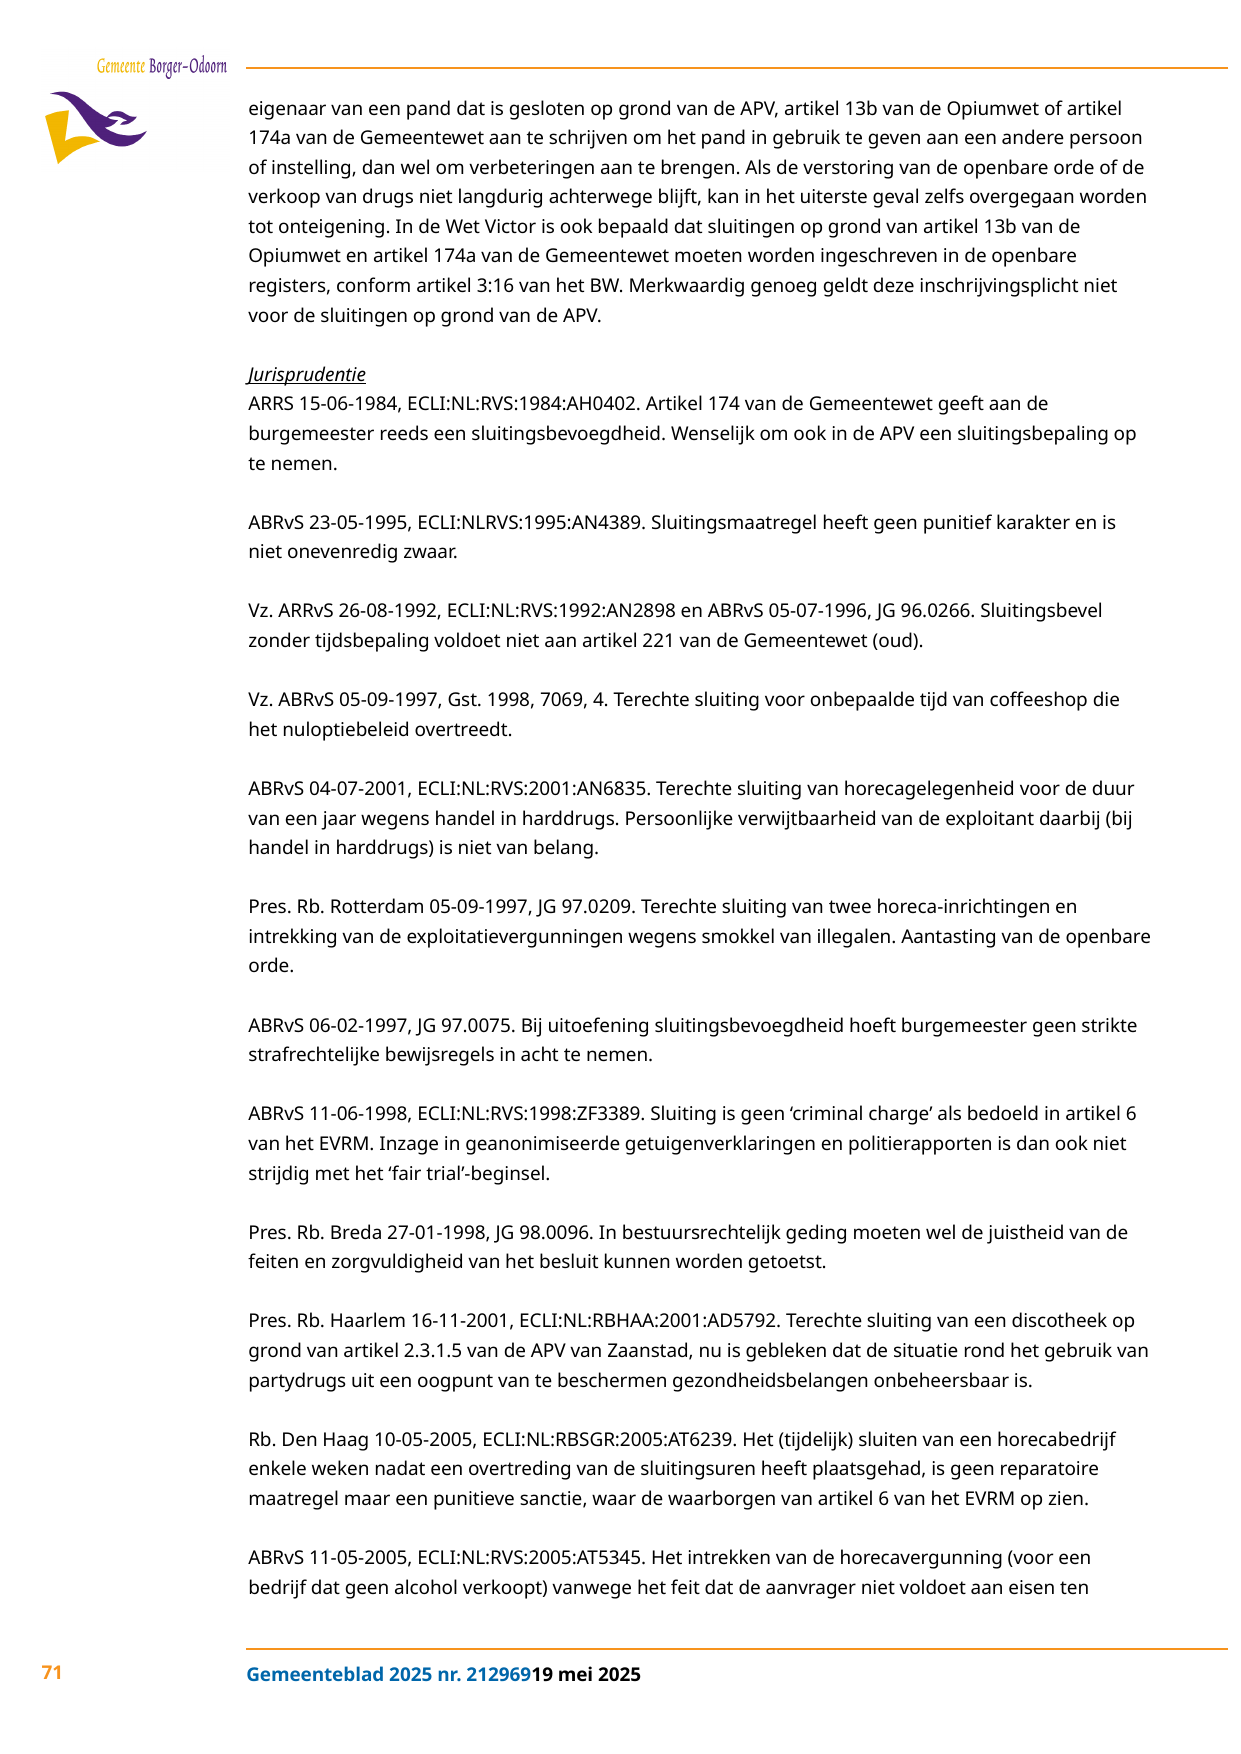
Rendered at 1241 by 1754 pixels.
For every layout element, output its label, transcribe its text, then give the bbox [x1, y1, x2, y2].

text Pres. Rb. Rotterdam 05-09-1997, JG 97.0209. Terechte sluiting van twee horeca-inrichtingen en intrekking van de exploitatievergunningen wegens smokkel van illegalen. Aantasting van de openbare orde. [248, 893, 1152, 978]
text ABRvS 11-05-2005, ECLI:NL:RVS:2005:AT5345. Het intrekken van de horecavergunning (voor een bedrijf dat geen alcohol verkoopt) vanwege het feit dat de aanvrager niet voldoet aan eisen ten [248, 1544, 1152, 1600]
text Vz. ABRvS 05-09-1997, Gst. 1998, 7069, 4. Terechte sluiting voor onbepaalde tijd van coffeeshop die het nuloptiebeleid overtreedt. [248, 686, 1152, 742]
text ARRS 15-06-1984, ECLI:NL:RVS:1984:AH0402. Artikel 174 van de Gemeentewet geeft aan de burgemeester reeds een sluitingsbevoegdheid. Wenselijk om ook in de APV een sluitingsbepaling op te nemen. [248, 391, 1152, 476]
text ABRvS 04-07-2001, ECLI:NL:RVS:2001:AN6835. Terechte sluiting van horecagelegenheid voor de duur van een jaar wegens handel in harddrugs. Persoonlijke verwijtbaarheid van de exploitant daarbij (bij handel in harddrugs) is niet van belang. [248, 775, 1152, 860]
text Jurisprudentie [248, 361, 1152, 387]
text eigenaar van een pand dat is gesloten op grond van de APV, artikel 13b van de Opiumwet of artikel 174a van de Gemeentewet aan te schrijven om het pand in gebruik te geven aan een andere persoon of instelling, dan wel om verbeteringen aan te brengen. Als de verstoring van de openbare orde of de verkoop van drugs niet langdurig achterwege blijft, kan in het uiterste geval zelfs overgegaan worden tot onteigening. In de Wet Victor is ook bepaald dat sluitingen op grond van artikel 13b van de Opiumwet en artikel 174a van de Gemeentewet moeten worden ingeschreven in de openbare registers, conform artikel 3:16 van het BW. Merkwaardig genoeg geldt deze inschrijvingsplicht niet voor de sluitingen op grond van de APV. [248, 95, 1152, 328]
text Vz. ARRvS 26-08-1992, ECLI:NL:RVS:1992:AN2898 en ABRvS 05-07-1996, JG 96.0266. Sluitingsbevel zonder tijdsbepaling voldoet niet aan artikel 221 van de Gemeentewet (oud). [248, 598, 1152, 653]
text Rb. Den Haag 10-05-2005, ECLI:NL:RBSGR:2005:AT6239. Het (tijdelijk) sluiten van een horecabedrijf enkele weken nadat een overtreding van de sluitingsuren heeft plaatsgehad, is geen reparatoire maatregel maar een punitieve sanctie, waar de waarborgen van artikel 6 van het EVRM op zien. [248, 1426, 1152, 1511]
picture [41, 47, 231, 172]
text Pres. Rb. Haarlem 16-11-2001, ECLI:NL:RBHAA:2001:AD5792. Terechte sluiting van een discotheek op grond van artikel 2.3.1.5 van de APV van Zaanstad, nu is gebleken dat de situatie rond het gebruik van partydrugs uit een oogpunt van te beschermen gezondheidsbelangen onbeheersbaar is. [248, 1308, 1152, 1393]
text ABRvS 23-05-1995, ECLI:NLRVS:1995:AN4389. Sluitingsmaatregel heeft geen punitief karakter en is niet onevenredig zwaar. [248, 509, 1152, 564]
text Pres. Rb. Breda 27-01-1998, JG 98.0096. In bestuursrechtelijk geding moeten wel de juistheid van de feiten en zorgvuldigheid van het besluit kunnen worden getoetst. [248, 1219, 1152, 1274]
text ABRvS 11-06-1998, ECLI:NL:RVS:1998:ZF3389. Sluiting is geen ‘criminal charge’ als bedoeld in artikel 6 van het EVRM. Inzage in geanonimiseerde getuigenverklaringen en politierapporten is dan ook niet strijdig met het ‘fair trial’-beginsel. [248, 1101, 1152, 1186]
text ABRvS 06-02-1997, JG 97.0075. Bij uitoefening sluitingsbevoegdheid hoeft burgemeester geen strikte strafrechtelijke bewijsregels in acht te nemen. [248, 1012, 1152, 1067]
